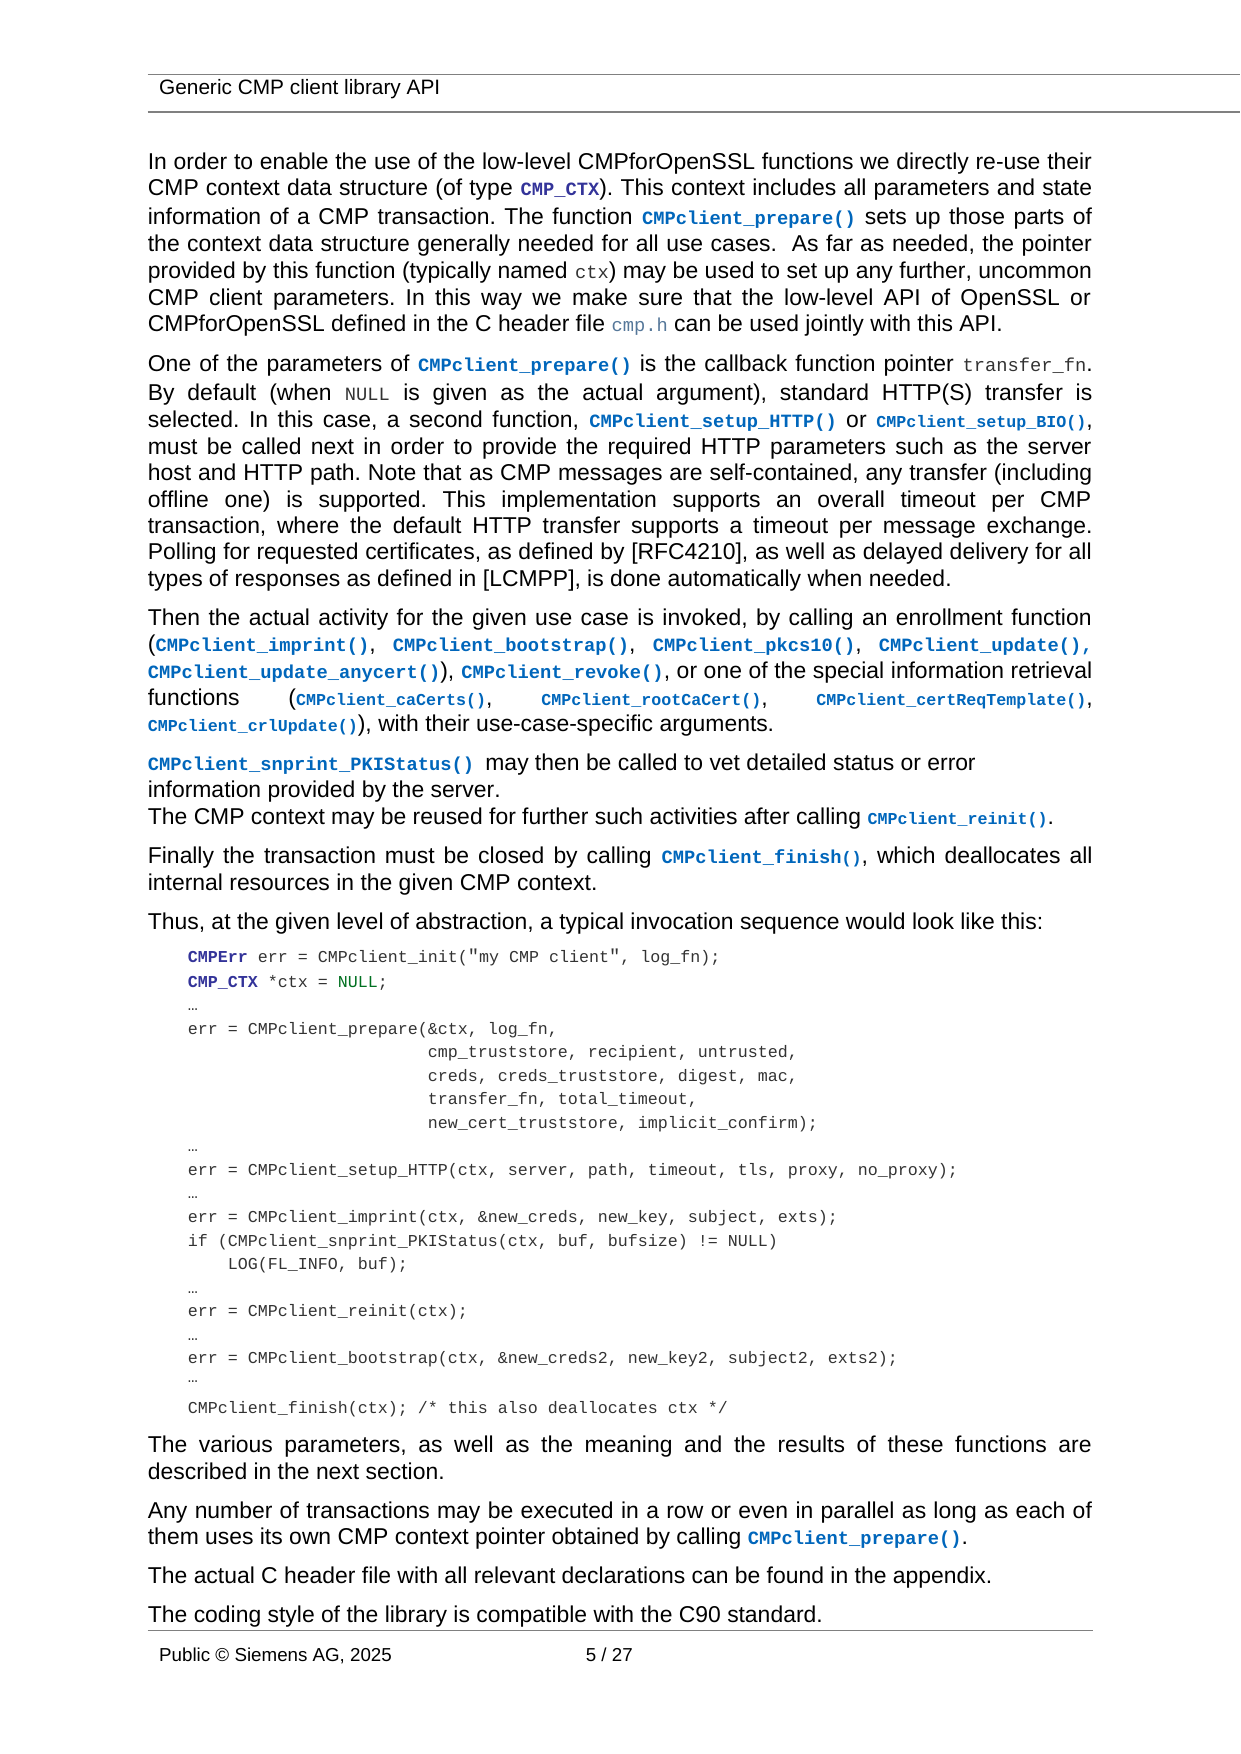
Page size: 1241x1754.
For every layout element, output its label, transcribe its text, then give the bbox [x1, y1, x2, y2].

text LOG(FL_INFO, buf); [148, 1256, 1092, 1274]
text CMPErr err = CMPclient_init("my CMP client", log_fn); [148, 947, 1092, 968]
text CMP_CTX *ctx = NULL; [148, 973, 1092, 992]
text Then the actual activity for the given use case is invoked, by calling an enrollment function (CMPclient_imprint(), CMPclient_bootstrap(), CMPclient_pkcs10(), CMPclient_update(), CMPclient_update_anycert()), CMPclient_revoke(), or one of the special information retrieval functions (CMPclient_caCerts(), CMPclient_rootCaCert(), CMPclient_certReqTemplate(), CMPclient_crlUpdate()), with their use-case-specific arguments. [148, 603, 1092, 737]
text err = CMPclient_imprint(ctx, &new_creds, new_key, subject, exts); [148, 1208, 1092, 1227]
text err = CMPclient_prepare(&ctx, log_fn, [148, 1020, 1092, 1039]
text Thus, at the given level of abstraction, a typical invocation sequence would look like this: [148, 908, 1092, 934]
text creds, creds_truststore, digest, mac, [148, 1067, 1092, 1086]
text transfer_fn, total_timeout, [148, 1091, 1092, 1110]
text … [148, 1326, 1092, 1345]
text err = CMPclient_reinit(ctx); [148, 1303, 1092, 1322]
text CMPclient_snprint_PKIStatus() may then be called to vet detailed status or error information provided by the server. The CMP context may be reused for further such activities after calling CMPclient_reinit(). [148, 749, 1092, 829]
text err = CMPclient_bootstrap(ctx, &new_creds2, new_key2, subject2, exts2); … [148, 1350, 1092, 1387]
text The various parameters, as well as the meaning and the results of these functions are described in the next section. [148, 1431, 1092, 1484]
text Any number of transactions may be executed in a row or even in parallel as long as each of them uses its own CMP context pointer obtained by calling CMPclient_prepare(). [148, 1497, 1092, 1550]
text In order to enable the use of the low-level CMPforOpenSSL functions we directly re-use their CMP context data structure (of type CMP_CTX). This context includes all parameters and state information of a CMP transaction. The function CMPclient_prepare() sets up those parts of the context data structure generally needed for all use cases. As far as needed, the pointer provided by this function (typically named ctx) may be used to set up any further, uncommon CMP client parameters. In this way we make sure that the low-level API of OpenSSL or CMPforOpenSSL defined in the C header file cmp.h can be used jointly with this API. [148, 148, 1092, 337]
text err = CMPclient_setup_HTTP(ctx, server, path, timeout, tls, proxy, no_proxy); [148, 1161, 1092, 1180]
text … [148, 1138, 1092, 1157]
text if (CMPclient_snprint_PKIStatus(ctx, buf, bufsize) != NULL) [148, 1232, 1092, 1251]
text new_cert_truststore, implicit_confirm); [148, 1114, 1092, 1133]
text CMPclient_finish(ctx); /* this also deallocates ctx */ [148, 1400, 1092, 1419]
text One of the parameters of CMPclient_prepare() is the callback function pointer transfer_fn. By default (when NULL is given as the actual argument), standard HTTP(S) transfer is selected. In this case, a second function, CMPclient_setup_HTTP() or CMPclient_setup_BIO(), must be called next in order to provide the required HTTP parameters such as the server host and HTTP path. Note that as CMP messages are self-contained, any transfer (including offline one) is supported. This implementation supports an overall timeout per CMP transaction, where the default HTTP transfer supports a timeout per message exchange. Polling for requested certificates, as defined by [RFC4210], as well as delayed delivery for all types of responses as defined in [LCMPP], is done automatically when needed. [148, 349, 1092, 591]
text Finally the transaction must be closed by calling CMPclient_finish(), which deallocates all internal resources in the given CMP context. [148, 842, 1092, 895]
text … [148, 1185, 1092, 1204]
text cmp_truststore, recipient, untrusted, [148, 1044, 1092, 1063]
text The actual C header file with all relevant declarations can be found in the appendix. [148, 1562, 1092, 1589]
text … [148, 1279, 1092, 1298]
text The coding style of the library is compatible with the C90 standard. [148, 1601, 1092, 1628]
text … [148, 997, 1092, 1016]
